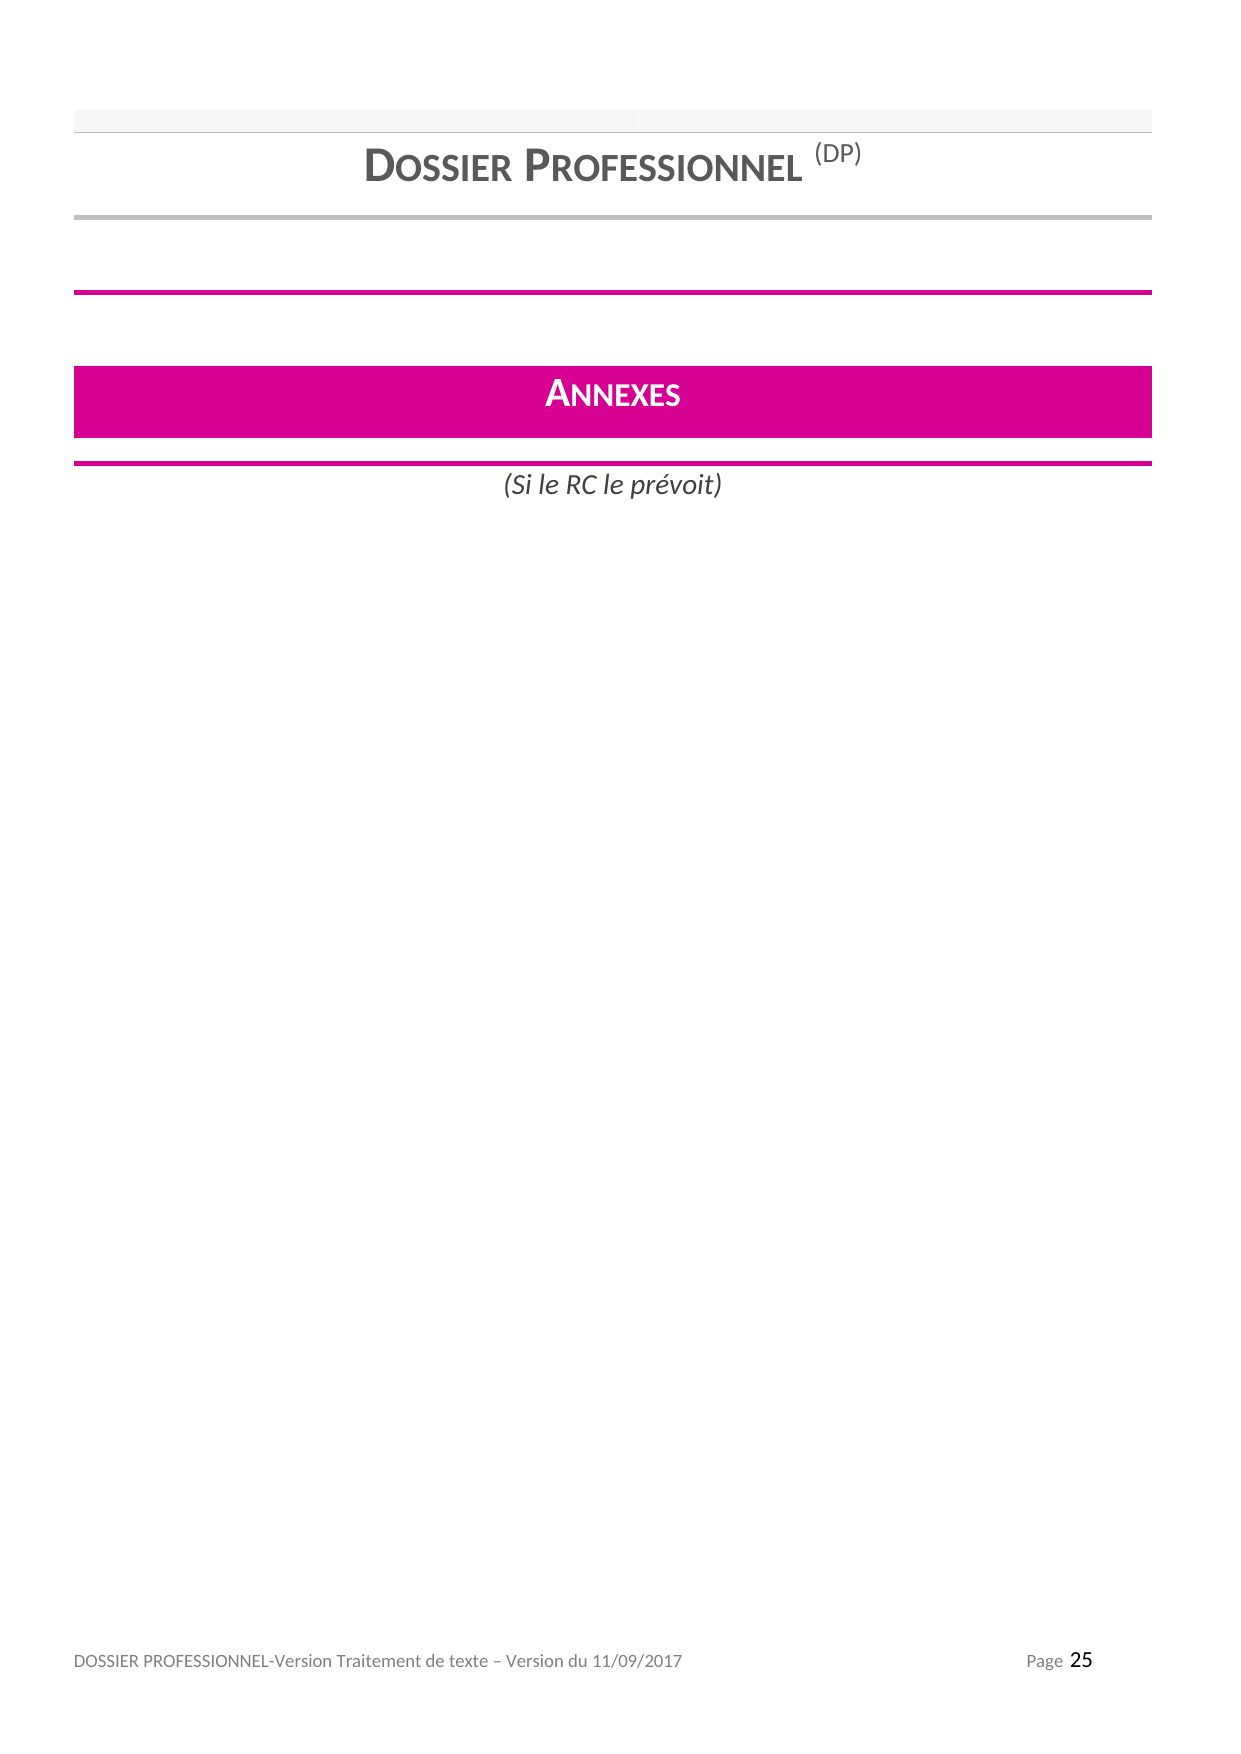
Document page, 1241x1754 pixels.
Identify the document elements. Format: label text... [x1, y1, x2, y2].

table_cell (Si le RC le prévoit) [74, 466, 1152, 544]
table_header Annexes [74, 366, 1152, 438]
table_cell [74, 438, 1152, 461]
